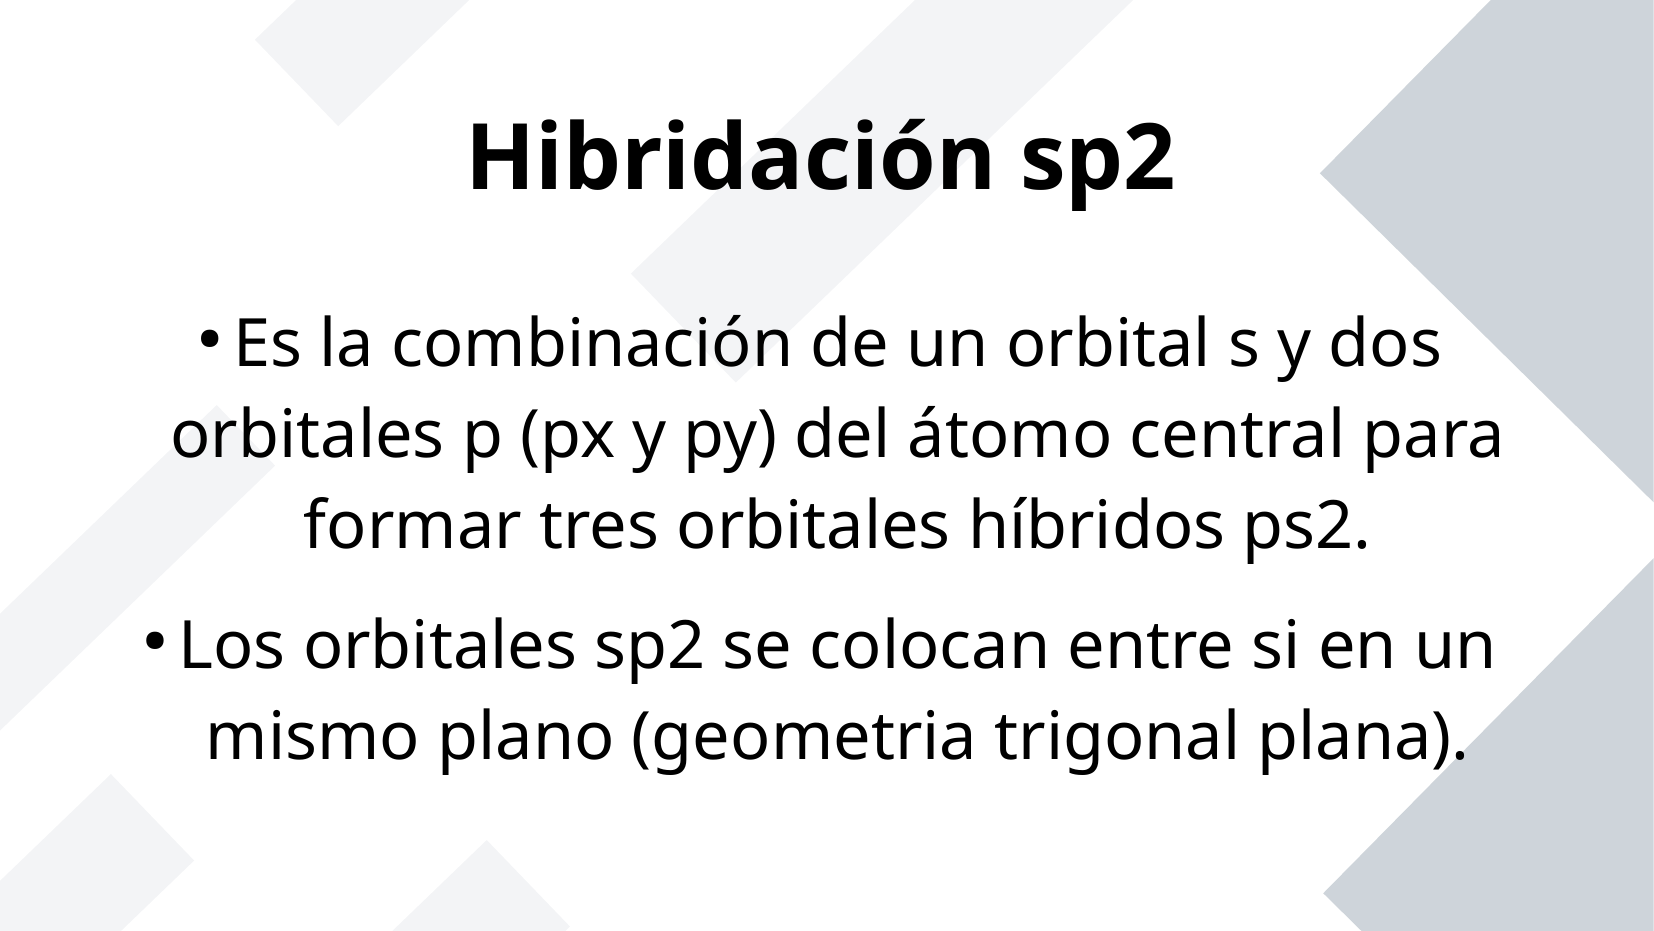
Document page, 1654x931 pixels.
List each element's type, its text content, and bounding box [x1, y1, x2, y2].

title Hibridación sp2 [76, 76, 1565, 233]
list Es la combinación de un orbital s y dos orbitales p (px y py) del átomo central para formar tres orbitales híbridos ps2. Los orbitales sp2 se colocan entre si en un mismo plano (geometria trigonal plana). [76, 295, 1565, 835]
